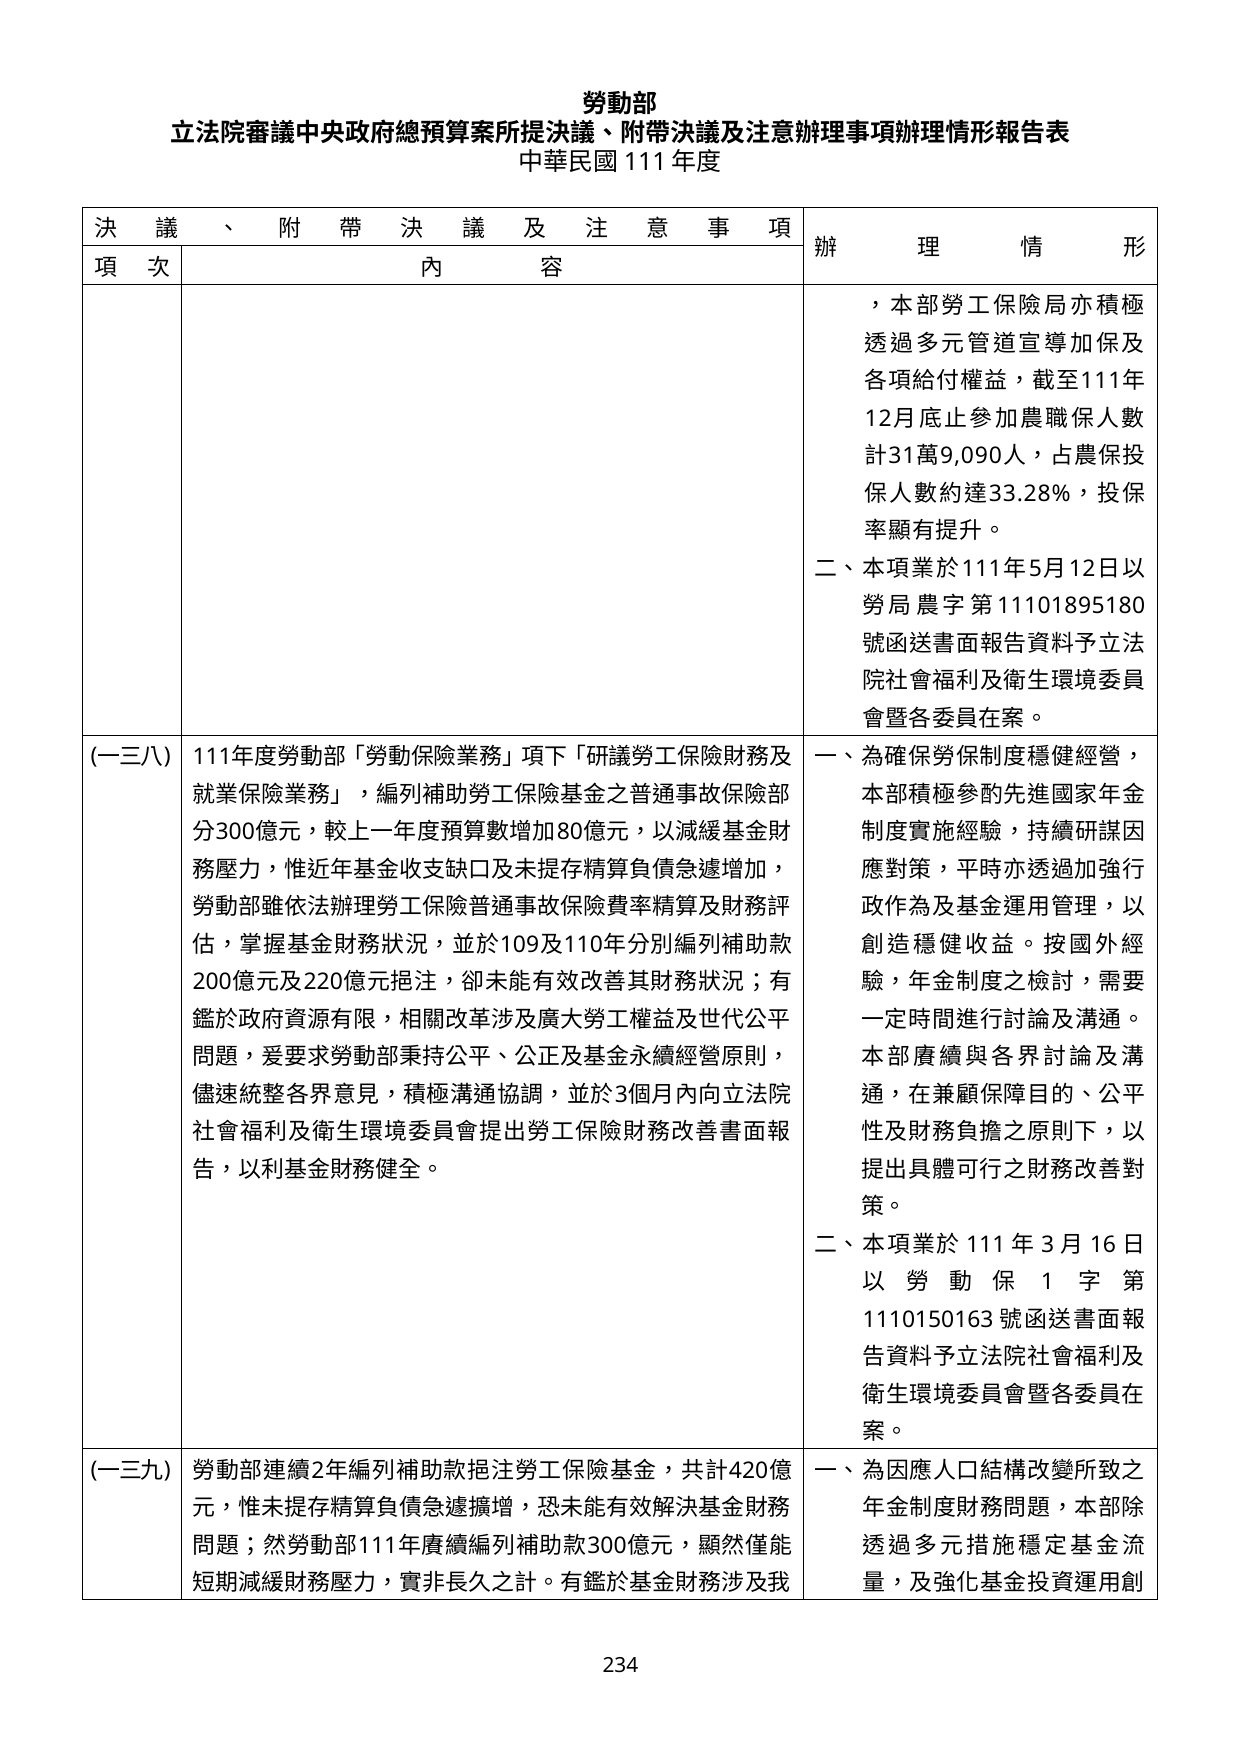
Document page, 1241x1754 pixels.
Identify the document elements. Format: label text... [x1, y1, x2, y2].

table_header 決議、附帶決議及注意事項 [83, 208, 803, 245]
table_cell 項次 [83, 246, 181, 284]
table_cell [83, 285, 181, 735]
table_header 辦理情形 [804, 208, 1157, 284]
table_cell [182, 285, 803, 735]
table_cell ，本部勞工保險局亦積極透過多元管道宣導加保及各項給付權益，截至111年12月底止參加農職保人數計31萬9,090人，占農保投保人數約達33.28%，投保率顯有提升。 本項業於111年5月12日以勞局農字第11101895180號函送書面報告資料予立法院社會福利及衛生環境委員會暨各委員在案。 [804, 285, 1157, 735]
table_cell 111年度勞動部「勞動保險業務」項下「研議勞工保險財務及就業保險業務」，編列補助勞工保險基金之普通事故保險部分300億元，較上一年度預算數增加80億元，以減緩基金財務壓力，惟近年基金收支缺口及未提存精算負債急遽增加，勞動部雖依法辦理勞工保險普通事故保險費率精算及財務評估，掌握基金財務狀況，並於109及110年分別編列補助款200億元及220億元挹注，卻未能有效改善其財務狀況；有鑑於政府資源有限，相關改革涉及廣大勞工權益及世代公平問題，爰要求勞動部秉持公平、公正及基金永續經營原則，儘速統整各界意見，積極溝通協調，並於3個月內向立法院社會福利及衛生環境委員會提出勞工保險財務改善書面報告，以利基金財務健全。 [182, 736, 803, 1448]
table_cell 為確保勞保制度穩健經營，本部積極參酌先進國家年金制度實施經驗，持續研謀因應對策，平時亦透過加強行政作為及基金運用管理，以創造穩健收益。按國外經驗，年金制度之檢討，需要一定時間進行討論及溝通。本部賡續與各界討論及溝通，在兼顧保障目的、公平性及財務負擔之原則下，以提出具體可行之財務改善對策。 本項業於111年3月16日以勞動保1字第1110150163號函送書面報告資料予立法院社會福利及衛生環境委員會暨各委員在案。 [804, 736, 1157, 1448]
table_cell 為因應人口結構改變所致之年金制度財務問題，本部除透過多元措施穩定基金流量，及強化基金投資運用創 [804, 1449, 1157, 1599]
table_cell 內 容 [182, 246, 803, 284]
table_cell 勞動部連續2年編列補助款挹注勞工保險基金，共計420億元，惟未提存精算負債急遽擴增，恐未能有效解決基金財務問題；然勞動部111年賡續編列補助款300億元，顯然僅能短期減緩財務壓力，實非長久之計。有鑑於基金財務涉及我 [182, 1449, 803, 1599]
table_cell (一三九) [83, 1449, 181, 1599]
table_cell (一三八) [83, 736, 181, 1448]
